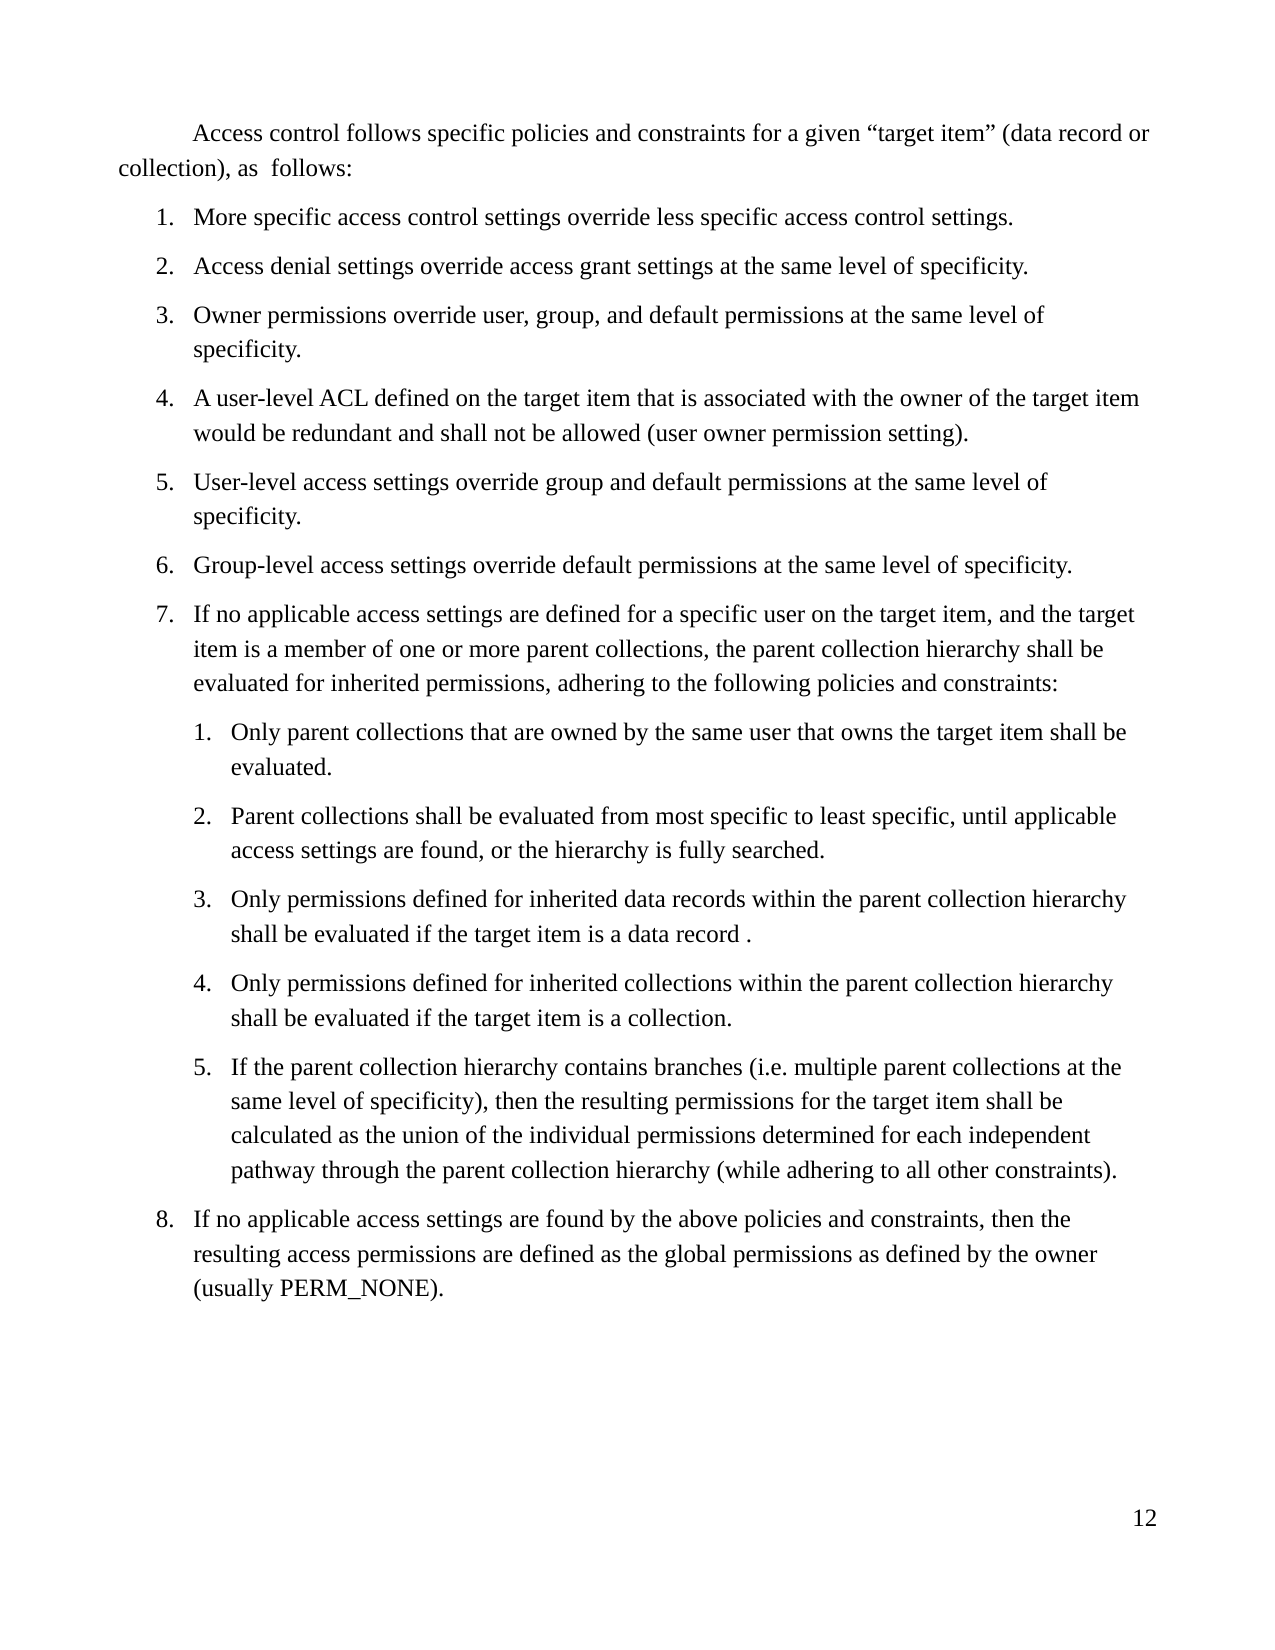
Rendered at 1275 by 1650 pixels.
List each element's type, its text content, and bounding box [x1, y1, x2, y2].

list Only permissions defined for inherited data records within the parent collection hierarchy shall be evaluated if the target item is a data record . [193, 884, 1157, 948]
list Access denial settings override access grant settings at the same level of specificity. [156, 251, 1157, 279]
list Only parent collections that are owned by the same user that owns the target item shall be evaluated. [193, 717, 1157, 781]
list Parent collections shall be evaluated from most specific to least specific, until applicable access settings are found, or the hierarchy is fully searched. [193, 801, 1157, 864]
list User-level access settings override group and default permissions at the same level of specificity. [156, 467, 1157, 530]
list Owner permissions override user, group, and default permissions at the same level of specificity. [156, 300, 1157, 363]
list If the parent collection hierarchy contains branches (i.e. multiple parent collections at the same level of specificity), then the resulting permissions for the target item shall be calculated as the union of the individual permissions determined for each independent pathway through the parent collection hierarchy (while adhering to all other constraints). [193, 1052, 1157, 1184]
list Only permissions defined for inherited collections within the parent collection hierarchy shall be evaluated if the target item is a collection. [193, 968, 1157, 1031]
list If no applicable access settings are found by the above policies and constraints, then the resulting access permissions are defined as the global permissions as defined by the owner (usually PERM_NONE). [156, 1204, 1157, 1302]
text Access control follows specific policies and constraints for a given “target item” (data record or collection), as follows: [118, 118, 1157, 181]
list Group-level access settings override default permissions at the same level of specificity. [156, 550, 1157, 579]
list More specific access control settings override less specific access control settings. [156, 202, 1157, 230]
list If no applicable access settings are defined for a specific user on the target item, and the target item is a member of one or more parent collections, the parent collection hierarchy shall be evaluated for inherited permissions, adhering to the following policies and constraints: [156, 599, 1157, 697]
list A user-level ACL defined on the target item that is associated with the owner of the target item would be redundant and shall not be allowed (user owner permission setting). [156, 383, 1157, 447]
